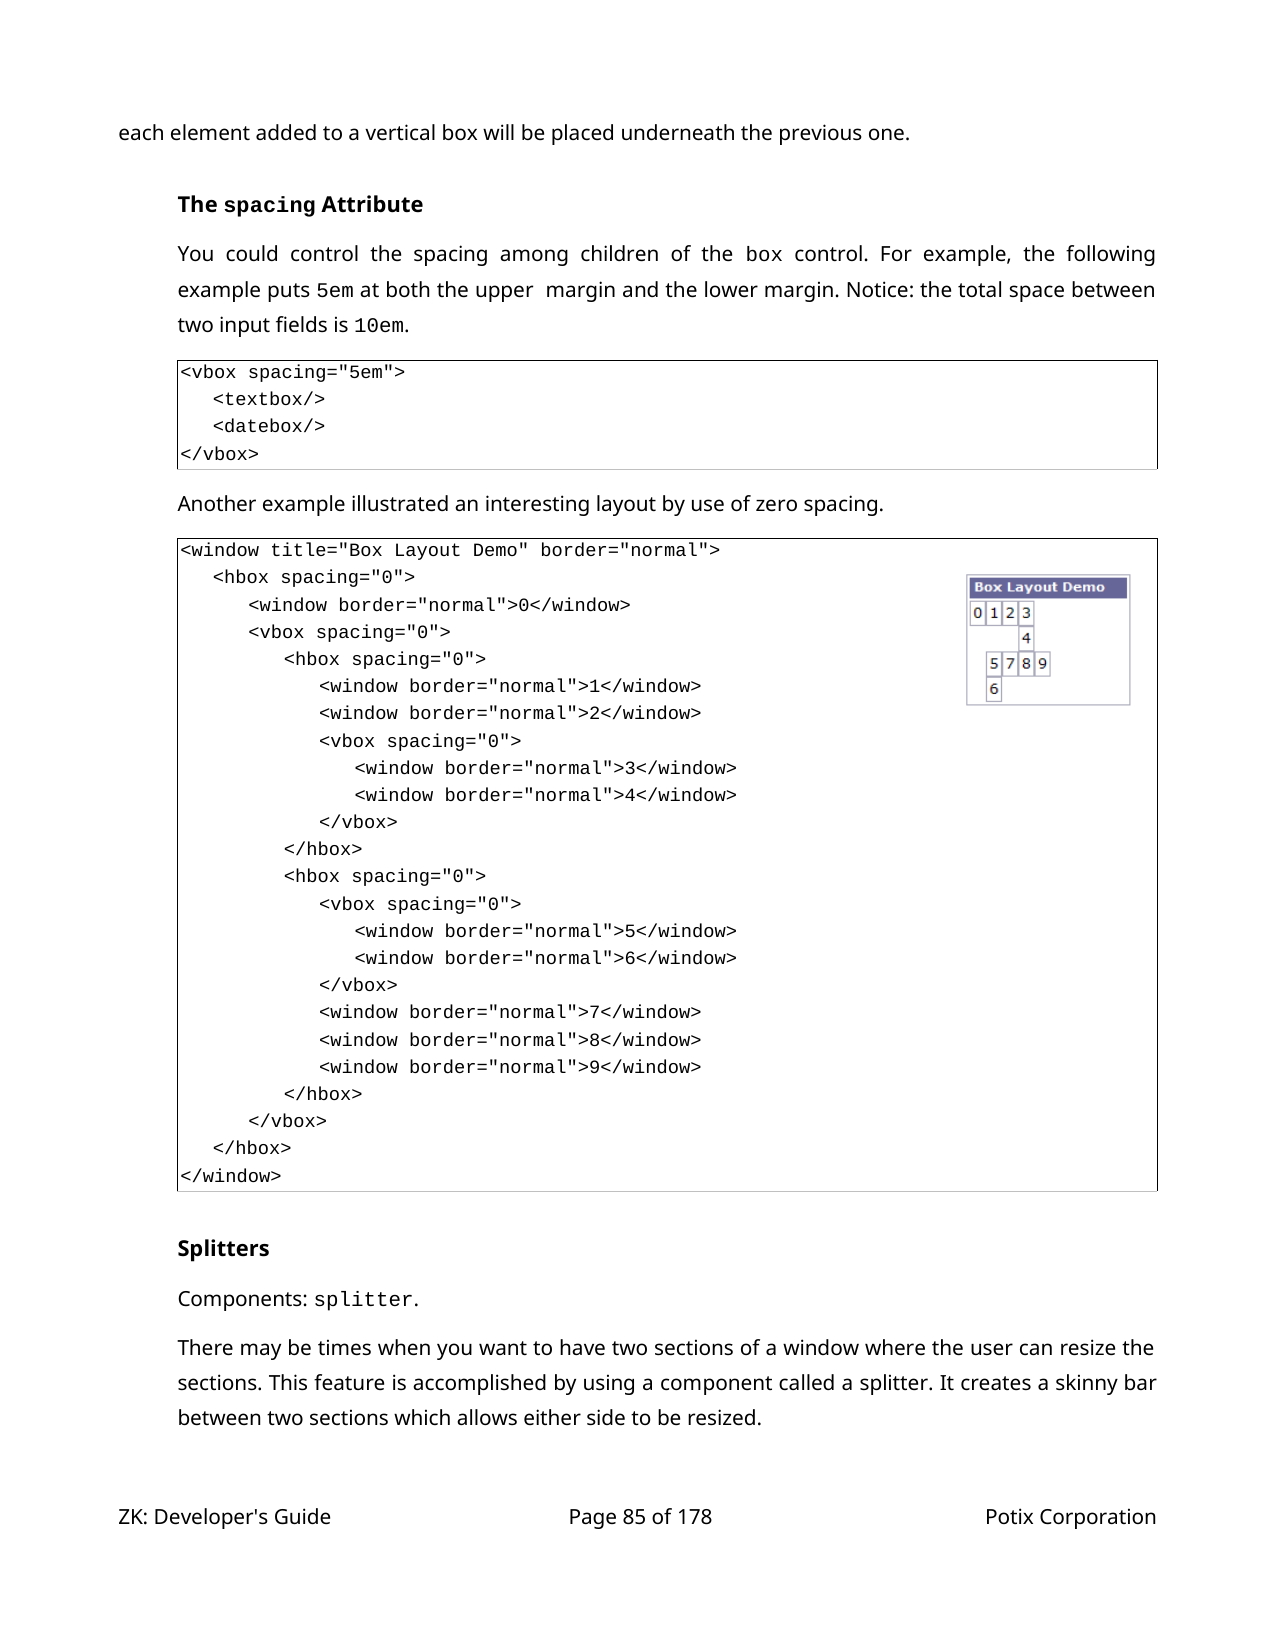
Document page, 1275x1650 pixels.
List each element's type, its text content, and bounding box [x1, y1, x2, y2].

text <window border="normal">2</window> [178, 701, 1157, 726]
text [1133, 647, 1157, 671]
picture [964, 572, 1133, 709]
text <window border="normal">9</window> [178, 1055, 1157, 1079]
text </vbox> [178, 1109, 1157, 1133]
text <hbox spacing="0"> [178, 864, 1157, 889]
text Components: splitter. [177, 1284, 1157, 1312]
text There may be times when you want to have two sections of a window where the user can resize the sections. This feature is accomplished by using a component called a splitter. It creates a skinny bar between two sections which allows either side to be resized. [177, 1333, 1157, 1432]
text <hbox spacing="0"> [178, 565, 1157, 589]
text <datebox/> [178, 414, 1157, 438]
subtitle Splitters [177, 1233, 1157, 1263]
text <textbox/> [178, 387, 1157, 411]
text [1133, 620, 1157, 644]
text <hbox spacing="0"> [178, 647, 964, 671]
text </hbox> [178, 837, 1157, 861]
text <window border="normal">4</window> [178, 783, 1157, 807]
text <vbox spacing="0"> [178, 892, 1157, 916]
text each element added to a vertical box will be placed underneath the previous one. [118, 118, 1157, 146]
text </window> [178, 1163, 1157, 1191]
text You could control the spacing among children of the box control. For example, the following example puts 5em at both the upper margin and the lower margin. Notice: the total space between two input fields is 10em. [177, 239, 1157, 339]
text <window title="Box Layout Demo" border="normal"> [178, 539, 1157, 562]
text </hbox> [178, 1136, 1157, 1161]
text <window border="normal">3</window> [178, 756, 1157, 780]
text </vbox> [178, 441, 1157, 469]
text <window border="normal">5</window> [178, 919, 1157, 943]
text </vbox> [178, 973, 1157, 997]
text <vbox spacing="0"> [178, 620, 964, 644]
text <vbox spacing="0"> [178, 728, 1157, 753]
text <window border="normal">8</window> [178, 1027, 1157, 1052]
text <window border="normal">6</window> [178, 946, 1157, 970]
text <window border="normal">7</window> [178, 1000, 1157, 1024]
subtitle The spacing Attribute [177, 189, 1157, 219]
text <vbox spacing="5em"> [178, 361, 1157, 384]
text </vbox> [178, 810, 1157, 834]
text Another example illustrated an interesting layout by use of zero spacing. [177, 489, 1157, 517]
text <window border="normal">1</window> [178, 674, 964, 698]
text <window border="normal">0</window> [178, 592, 964, 617]
text </hbox> [178, 1082, 1157, 1106]
